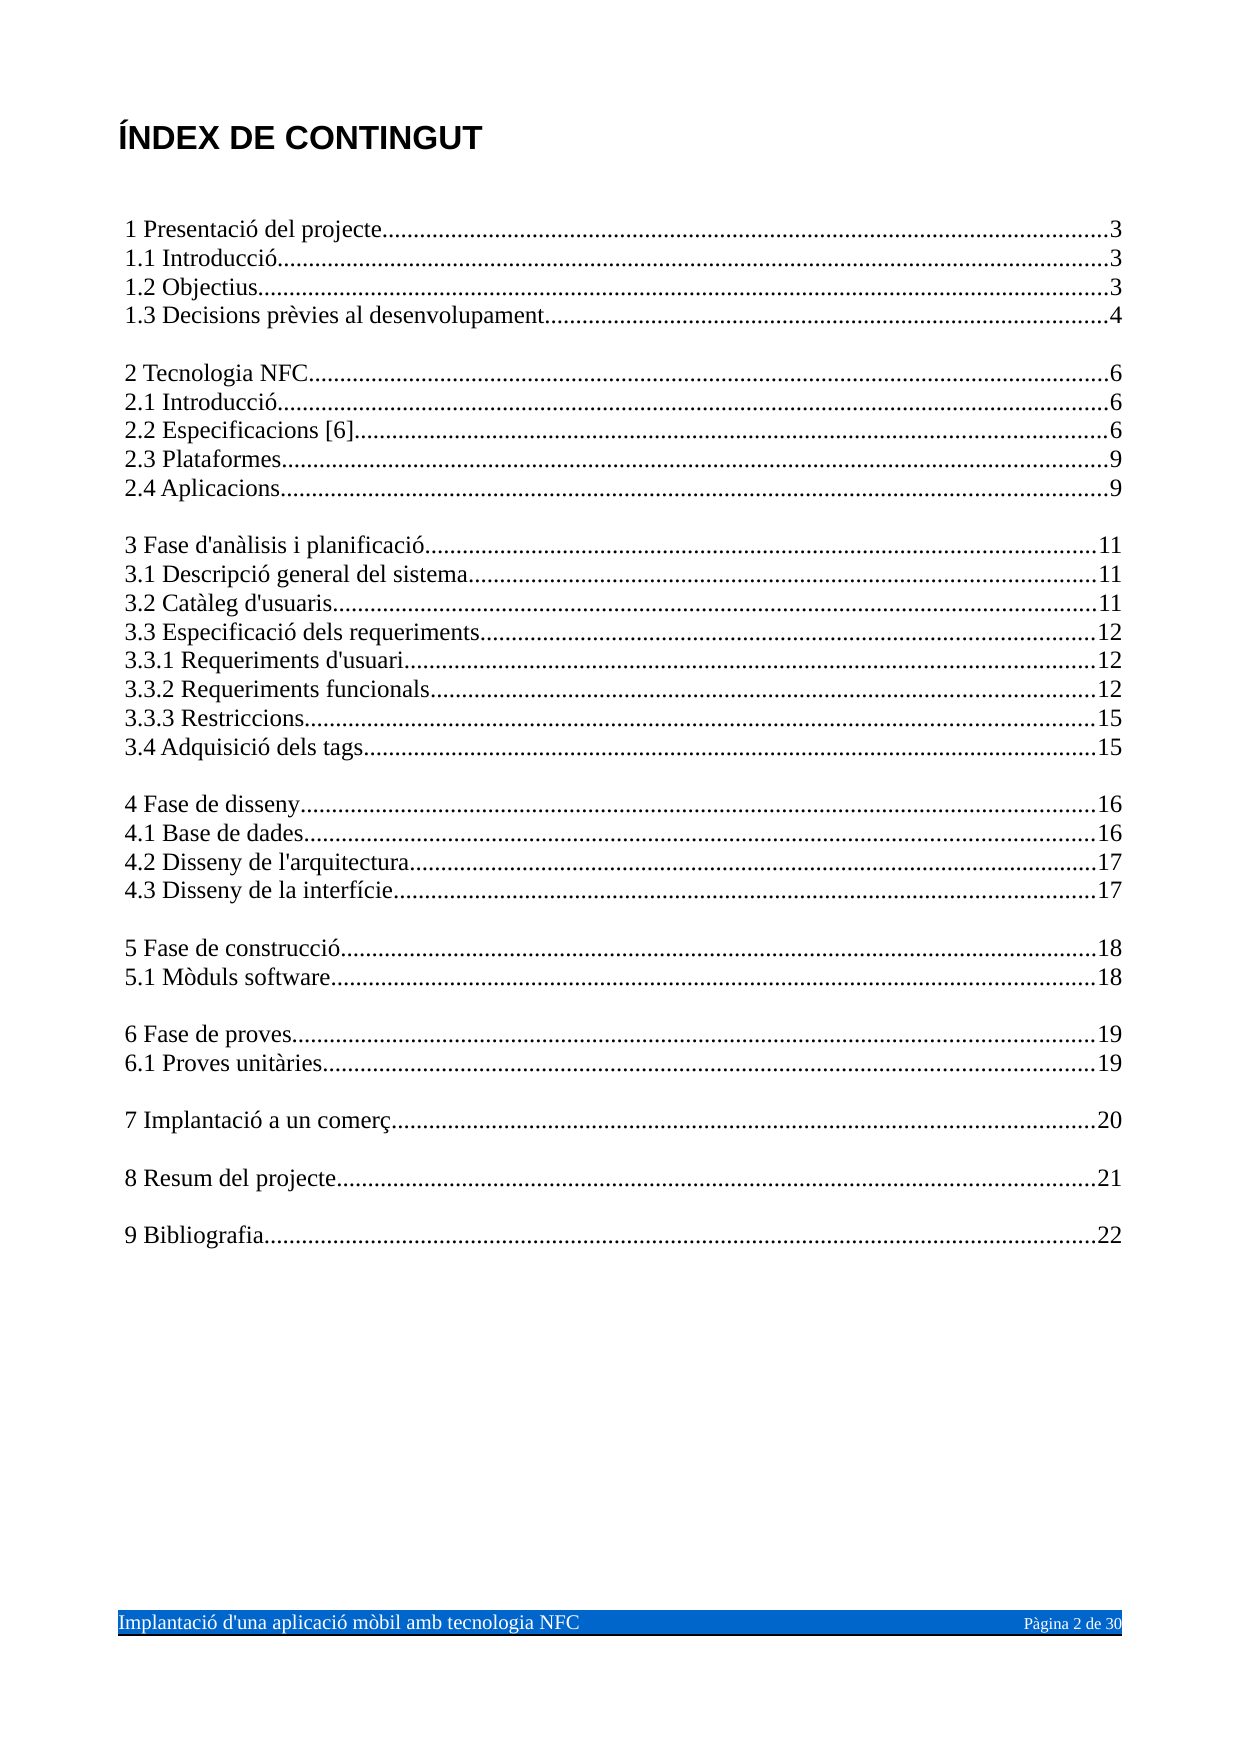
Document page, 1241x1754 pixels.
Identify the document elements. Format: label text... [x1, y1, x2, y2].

text 4 Fase de disseny 16 [118, 789, 1122, 818]
subtitle ÍNDEX DE CONTINGUT [118, 118, 1122, 157]
text 5.1 Mòduls software 18 [118, 962, 1122, 990]
text 6.1 Proves unitàries 19 [118, 1048, 1122, 1077]
text 6 Fase de proves 19 [118, 1019, 1122, 1048]
text 1 Presentació del projecte 3 [118, 214, 1122, 243]
text 1.3 Decisions prèvies al desenvolupament 4 [118, 300, 1122, 329]
text 5 Fase de construcció 18 [118, 933, 1122, 962]
text 3.3.1 Requeriments d'usuari 12 [118, 645, 1122, 674]
text 3.2 Catàleg d'usuaris 11 [118, 588, 1122, 617]
text 4.2 Disseny de l'arquitectura 17 [118, 847, 1122, 875]
text 4.1 Base de dades 16 [118, 818, 1122, 847]
text 4.3 Disseny de la interfície 17 [118, 875, 1122, 904]
text 7 Implantació a un comerç 20 [118, 1105, 1122, 1134]
text 3.3.2 Requeriments funcionals 12 [118, 674, 1122, 703]
text 1.1 Introducció 3 [118, 243, 1122, 272]
text 3.3.3 Restriccions 15 [118, 703, 1122, 732]
text 3 Fase d'anàlisis i planificació 11 [118, 530, 1122, 559]
text 1.2 Objectius 3 [118, 272, 1122, 300]
text 9 Bibliografia 22 [118, 1220, 1122, 1249]
text 8 Resum del projecte 21 [118, 1163, 1122, 1192]
text 3.3 Especificació dels requeriments 12 [118, 617, 1122, 645]
text 3.1 Descripció general del sistema 11 [118, 559, 1122, 588]
text 2.3 Plataformes 9 [118, 444, 1122, 473]
text 3.4 Adquisició dels tags 15 [118, 732, 1122, 760]
text 2.2 Especificacions [6] 6 [118, 415, 1122, 444]
text 2.4 Aplicacions 9 [118, 473, 1122, 502]
text 2 Tecnologia NFC 6 [118, 358, 1122, 387]
text 2.1 Introducció 6 [118, 387, 1122, 415]
